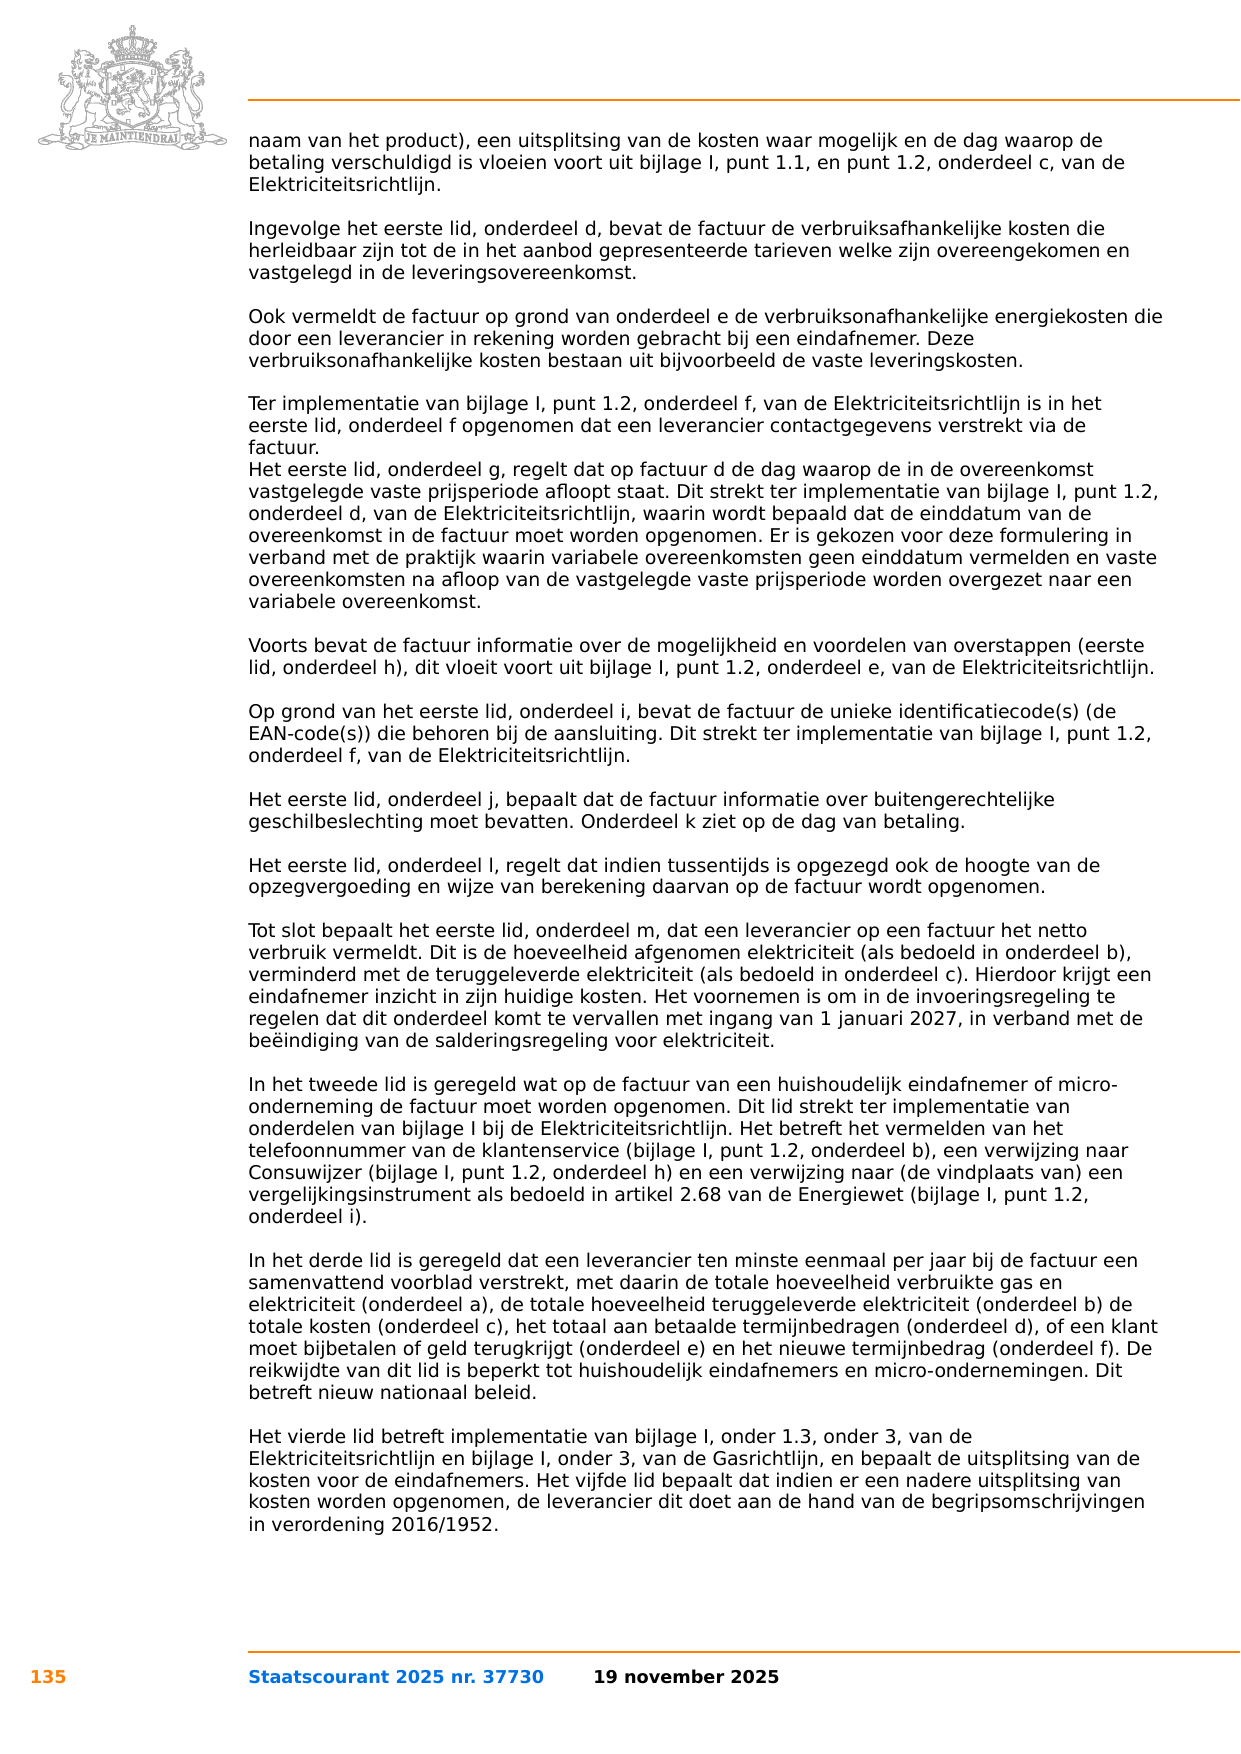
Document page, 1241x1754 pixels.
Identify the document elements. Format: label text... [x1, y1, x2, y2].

text Voorts bevat de factuur informatie over de mogelijkheid en voordelen van overstappen (eerste lid, onderdeel h), dit vloeit voort uit bijlage I, punt 1.2, onderdeel e, van de Elektriciteitsrichtlijn. [248, 635, 1163, 679]
text Het eerste lid, onderdeel j, bepaalt dat de factuur informatie over buitengerechtelijke geschilbeslechting moet bevatten. Onderdeel k ziet op de dag van betaling. [248, 789, 1163, 833]
text In het tweede lid is geregeld wat op de factuur van een huishoudelijk eindafnemer of micro-onderneming de factuur moet worden opgenomen. Dit lid strekt ter implementatie van onderdelen van bijlage I bij de Elektriciteitsrichtlijn. Het betreft het vermelden van het telefoonnummer van de klantenservice (bijlage I, punt 1.2, onderdeel b), een verwijzing naar Consuwijzer (bijlage I, punt 1.2, onderdeel h) en een verwijzing naar (de vindplaats van) een vergelijkingsinstrument als bedoeld in artikel 2.68 van de Energiewet (bijlage I, punt 1.2, onderdeel i). [248, 1074, 1163, 1228]
text Ingevolge het eerste lid, onderdeel d, bevat de factuur de verbruiksafhankelijke kosten die herleidbaar zijn tot de in het aanbod gepresenteerde tarieven welke zijn overeengekomen en vastgelegd in de leveringsovereenkomst. [248, 218, 1163, 284]
text Ter implementatie van bijlage I, punt 1.2, onderdeel f, van de Elektriciteitsrichtlijn is in het eerste lid, onderdeel f opgenomen dat een leverancier contactgegevens verstrekt via de factuur. [248, 393, 1163, 459]
text Het eerste lid, onderdeel l, regelt dat indien tussentijds is opgezegd ook de hoogte van de opzegvergoeding en wijze van berekening daarvan op de factuur wordt opgenomen. [248, 854, 1163, 898]
picture [38, 25, 227, 150]
text Ook vermeldt de factuur op grond van onderdeel e de verbruiksonafhankelijke energiekosten die door een leverancier in rekening worden gebracht bij een eindafnemer. Deze verbruiksonafhankelijke kosten bestaan uit bijvoorbeeld de vaste leveringskosten. [248, 306, 1163, 371]
text naam van het product), een uitsplitsing van de kosten waar mogelijk en de dag waarop de betaling verschuldigd is vloeien voort uit bijlage I, punt 1.1, en punt 1.2, onderdeel c, van de Elektriciteitsrichtlijn. [248, 130, 1163, 196]
text Tot slot bepaalt het eerste lid, onderdeel m, dat een leverancier op een factuur het netto verbruik vermeldt. Dit is de hoeveelheid afgenomen elektriciteit (als bedoeld in onderdeel b), verminderd met de teruggeleverde elektriciteit (als bedoeld in onderdeel c). Hierdoor krijgt een eindafnemer inzicht in zijn huidige kosten. Het voornemen is om in de invoeringsregeling te regelen dat dit onderdeel komt te vervallen met ingang van 1 januari 2027, in verband met de beëindiging van de salderingsregeling voor elektriciteit. [248, 920, 1163, 1052]
text Op grond van het eerste lid, onderdeel i, bevat de factuur de unieke identificatiecode(s) (de EAN-code(s)) die behoren bij de aansluiting. Dit strekt ter implementatie van bijlage I, punt 1.2, onderdeel f, van de Elektriciteitsrichtlijn. [248, 701, 1163, 767]
text In het derde lid is geregeld dat een leverancier ten minste eenmaal per jaar bij de factuur een samenvattend voorblad verstrekt, met daarin de totale hoeveelheid verbruikte gas en elektriciteit (onderdeel a), de totale hoeveelheid teruggeleverde elektriciteit (onderdeel b) de totale kosten (onderdeel c), het totaal aan betaalde termijnbedragen (onderdeel d), of een klant moet bijbetalen of geld terugkrijgt (onderdeel e) en het nieuwe termijnbedrag (onderdeel f). De reikwijdte van dit lid is beperkt tot huishoudelijk eindafnemers en micro-ondernemingen. Dit betreft nieuw nationaal beleid. [248, 1250, 1163, 1404]
text Het vierde lid betreft implementatie van bijlage I, onder 1.3, onder 3, van de Elektriciteitsrichtlijn en bijlage I, onder 3, van de Gasrichtlijn, en bepaalt de uitsplitsing van de kosten voor de eindafnemers. Het vijfde lid bepaalt dat indien er een nadere uitsplitsing van kosten worden opgenomen, de leverancier dit doet aan de hand van de begripsomschrijvingen in verordening 2016/1952. [248, 1426, 1163, 1535]
text Het eerste lid, onderdeel g, regelt dat op factuur d de dag waarop de in de overeenkomst vastgelegde vaste prijsperiode afloopt staat. Dit strekt ter implementatie van bijlage I, punt 1.2, onderdeel d, van de Elektriciteitsrichtlijn, waarin wordt bepaald dat de einddatum van de overeenkomst in de factuur moet worden opgenomen. Er is gekozen voor deze formulering in verband met de praktijk waarin variabele overeenkomsten geen einddatum vermelden en vaste overeenkomsten na afloop van de vastgelegde vaste prijsperiode worden overgezet naar een variabele overeenkomst. [248, 459, 1163, 613]
